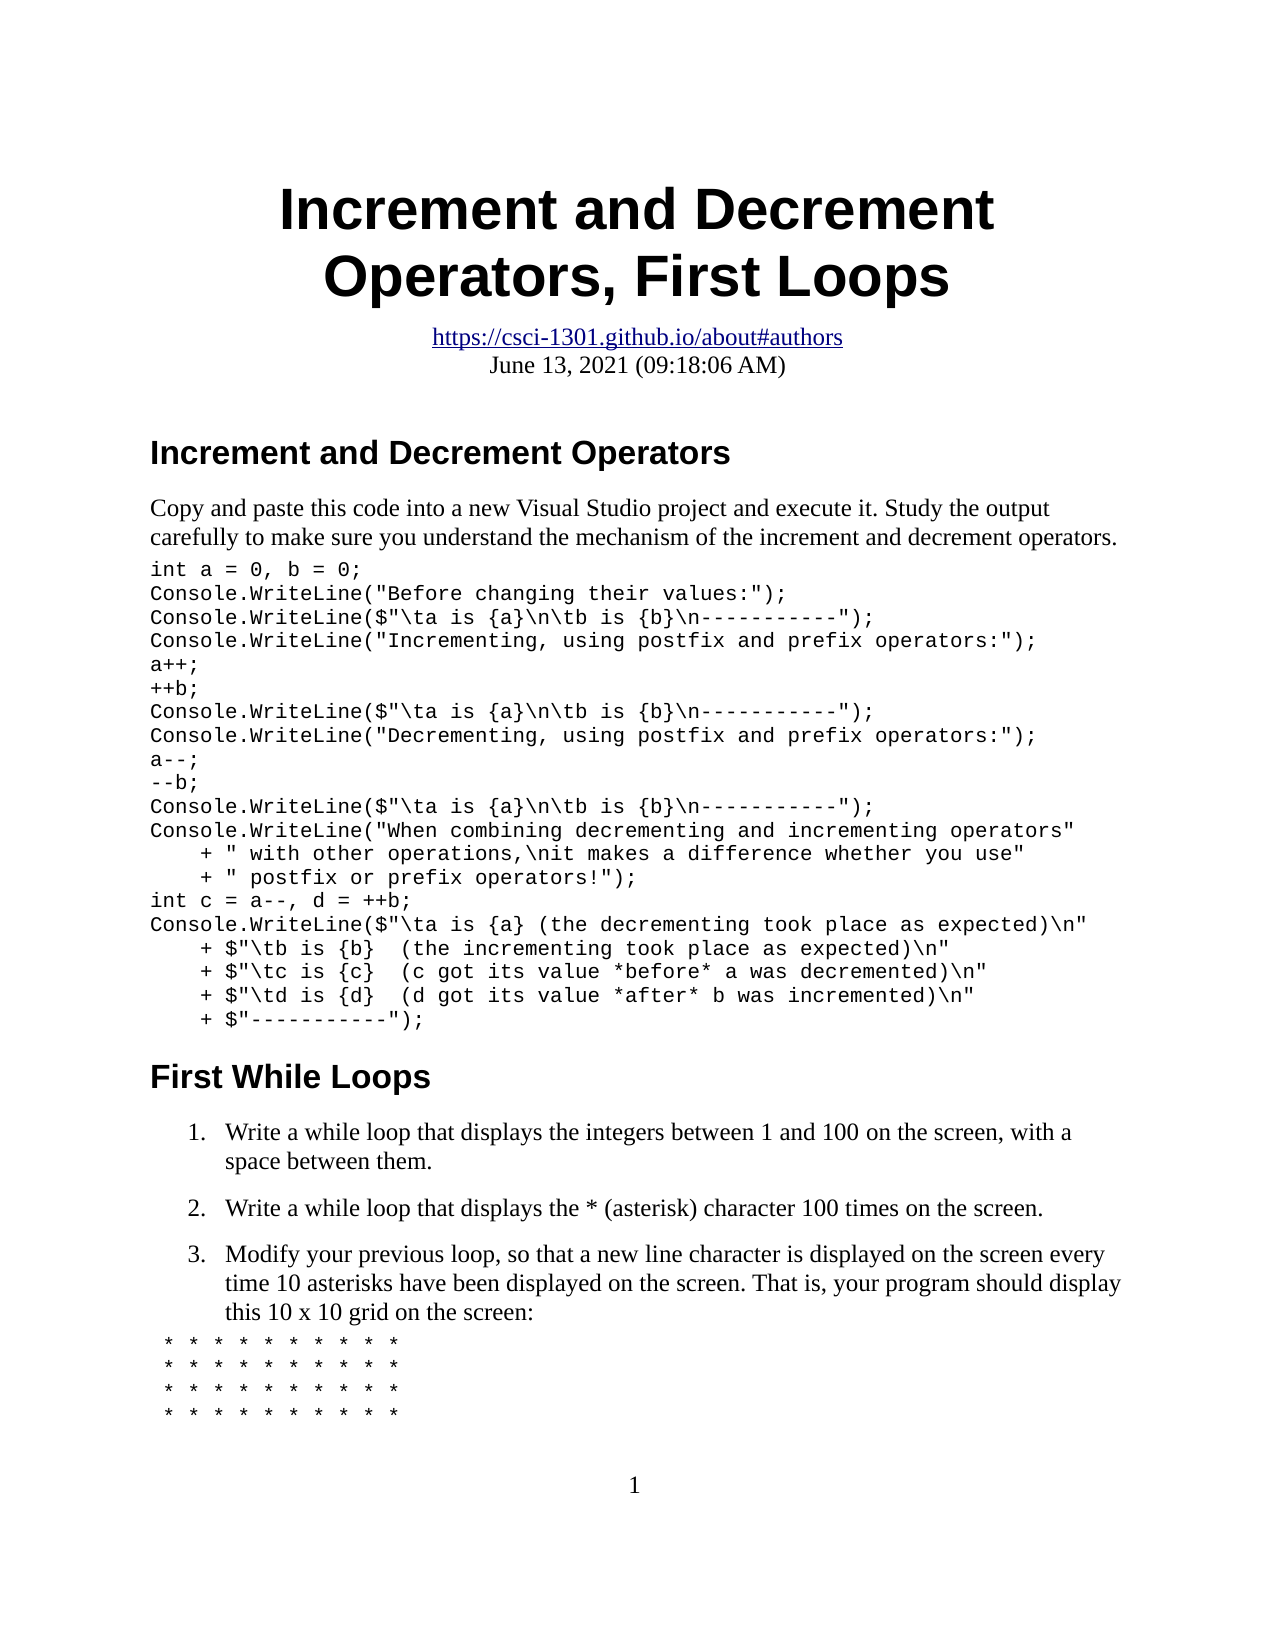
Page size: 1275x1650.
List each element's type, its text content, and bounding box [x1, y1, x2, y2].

text * * * * * * * * * * [150, 1406, 1125, 1429]
text * * * * * * * * * * [150, 1358, 1125, 1382]
list Write a while loop that displays the * (asterisk) character 100 times on the screen. [187, 1193, 1125, 1222]
text + $"\tb is {b} (the incrementing took place as expected)\n" [150, 938, 1125, 961]
text ++b; [150, 678, 1125, 701]
text Console.WriteLine("Incrementing, using postfix and prefix operators:"); [150, 630, 1125, 654]
text * * * * * * * * * * [150, 1335, 1125, 1358]
text + $"-----------"); [150, 1009, 1125, 1032]
text Console.WriteLine($"\ta is {a} (the decrementing took place as expected)\n" [150, 914, 1125, 938]
subtitle First While Loops [150, 1057, 1125, 1096]
text Console.WriteLine("Before changing their values:"); [150, 583, 1125, 607]
text Console.WriteLine("Decrementing, using postfix and prefix operators:"); [150, 725, 1125, 749]
text + $"\td is {d} (d got its value *after* b was incremented)\n" [150, 985, 1125, 1009]
text Console.WriteLine($"\ta is {a}\n\tb is {b}\n-----------"); [150, 796, 1125, 819]
title Increment and Decrement Operators, First Loops [150, 175, 1125, 309]
text int c = a--, d = ++b; [150, 891, 1125, 914]
text Copy and paste this code into a new Visual Studio project and execute it. Study the output carefully to make sure you understand the mechanism of the increment and decrement operators. [150, 493, 1125, 551]
text a++; [150, 654, 1125, 678]
text a--; [150, 749, 1125, 772]
list Modify your previous loop, so that a new line character is displayed on the screen every time 10 asterisks have been displayed on the screen. That is, your program should display this 10 x 10 grid on the screen: [187, 1239, 1125, 1326]
text * * * * * * * * * * [150, 1382, 1125, 1406]
text Console.WriteLine($"\ta is {a}\n\tb is {b}\n-----------"); [150, 701, 1125, 725]
text + " with other operations,\nit makes a difference whether you use" [150, 843, 1125, 867]
text Console.WriteLine($"\ta is {a}\n\tb is {b}\n-----------"); [150, 607, 1125, 630]
list Write a while loop that displays the integers between and on the screen, with a space between them. [187, 1117, 1125, 1175]
text + " postfix or prefix operators!"); [150, 867, 1125, 891]
text --b; [150, 772, 1125, 796]
text + $"\tc is {c} (c got its value *before* a was decremented)\n" [150, 961, 1125, 985]
text Console.WriteLine("When combining decrementing and incrementing operators" [150, 819, 1125, 843]
text June 13, 2021 (09:18:06 AM) [150, 350, 1125, 379]
text https://csci-1301.github.io/about#authors [150, 322, 1125, 350]
text int a = 0, b = 0; [150, 559, 1125, 583]
subtitle Increment and Decrement Operators [150, 433, 1125, 472]
